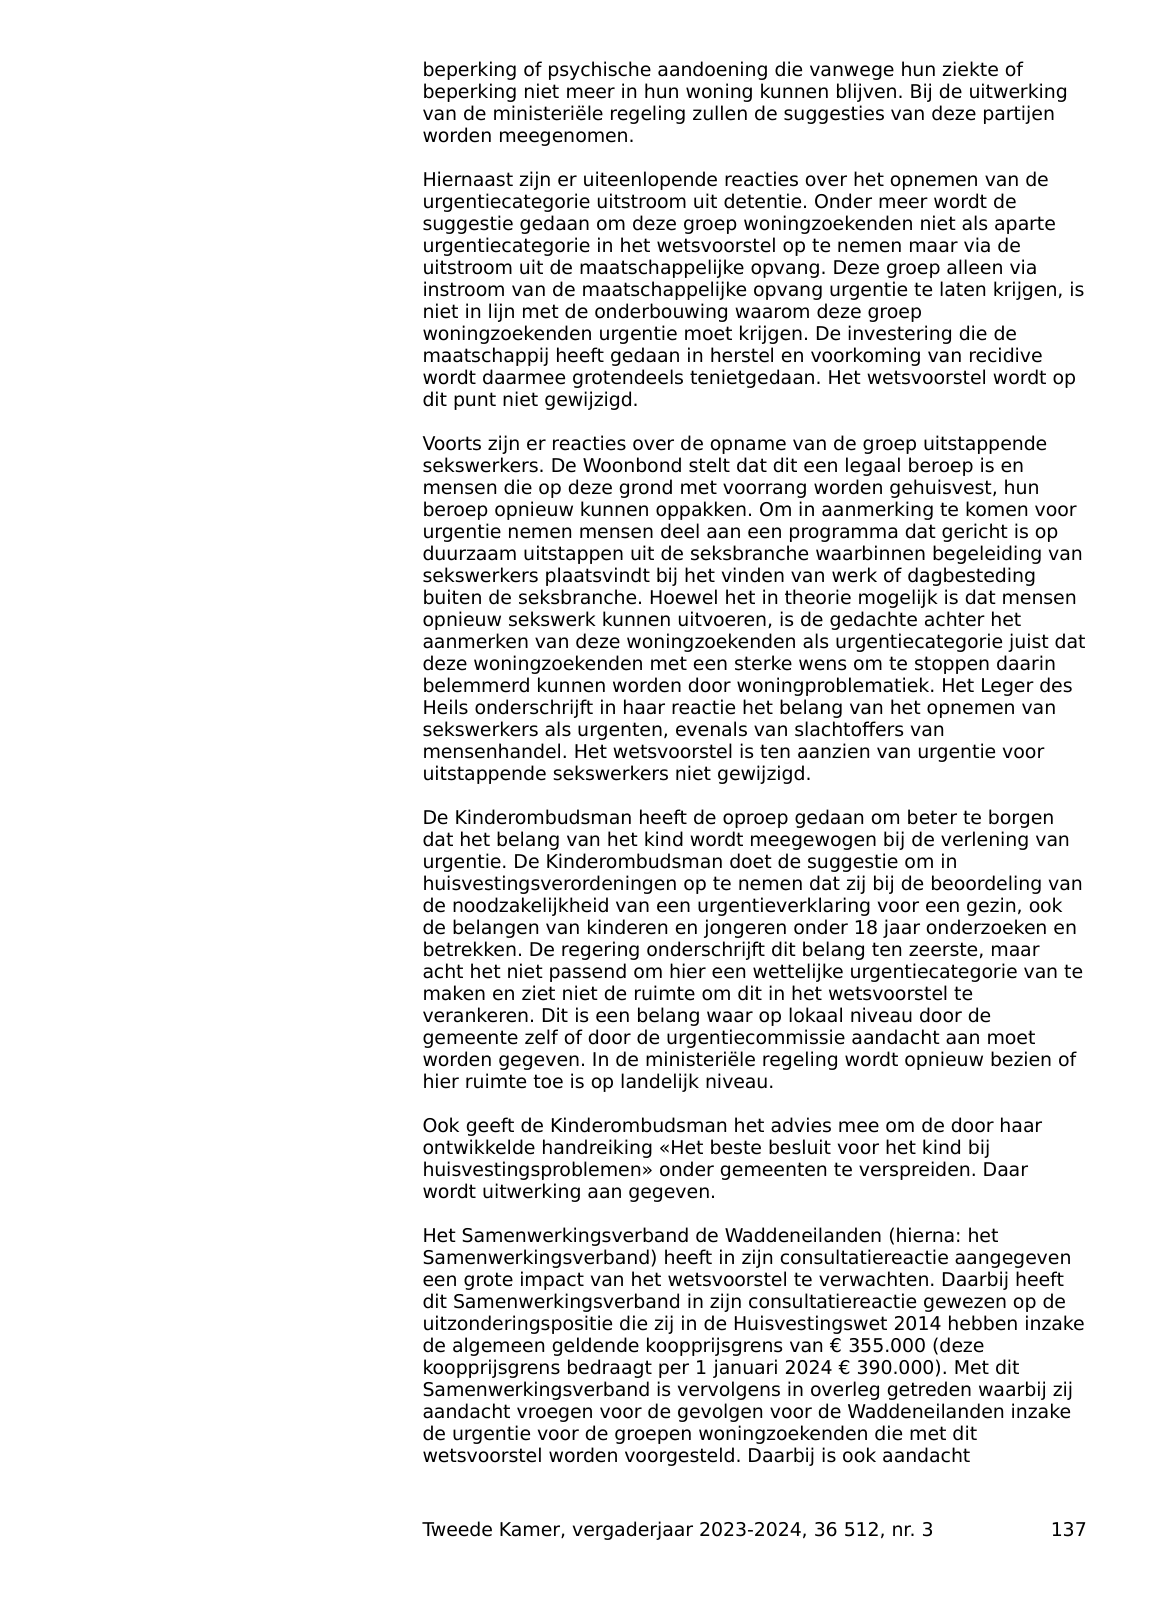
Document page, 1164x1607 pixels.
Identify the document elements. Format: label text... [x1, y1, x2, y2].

text Voorts zijn er reacties over de opname van de groep uitstappende sekswerkers. De Woonbond stelt dat dit een legaal beroep is en mensen die op deze grond met voorrang worden gehuisvest, hun beroep opnieuw kunnen oppakken. Om in aanmerking te komen voor urgentie nemen mensen deel aan een programma dat gericht is op duurzaam uitstappen uit de seksbranche waarbinnen begeleiding van sekswerkers plaatsvindt bij het vinden van werk of dagbesteding buiten de seksbranche. Hoewel het in theorie mogelijk is dat mensen opnieuw sekswerk kunnen uitvoeren, is de gedachte achter het aanmerken van deze woningzoekenden als urgentiecategorie juist dat deze woningzoekenden met een sterke wens om te stoppen daarin belemmerd kunnen worden door woningproblematiek. Het Leger des Heils onderschrijft in haar reactie het belang van het opnemen van sekswerkers als urgenten, evenals van slachtoffers van mensenhandel. Het wetsvoorstel is ten aanzien van urgentie voor uitstappende sekswerkers niet gewijzigd. [422, 433, 1087, 785]
text Ook geeft de Kinderombudsman het advies mee om de door haar ontwikkelde handreiking «Het beste besluit voor het kind bij huisvestingsproblemen» onder gemeenten te verspreiden. Daar wordt uitwerking aan gegeven. [422, 1115, 1087, 1203]
text De Kinderombudsman heeft de oproep gedaan om beter te borgen dat het belang van het kind wordt meegewogen bij de verlening van urgentie. De Kinderombudsman doet de suggestie om in huisvestingsverordeningen op te nemen dat zij bij de beoordeling van de noodzakelijkheid van een urgentieverklaring voor een gezin, ook de belangen van kinderen en jongeren onder 18 jaar onderzoeken en betrekken. De regering onderschrijft dit belang ten zeerste, maar acht het niet passend om hier een wettelijke urgentiecategorie van te maken en ziet niet de ruimte om dit in het wetsvoorstel te verankeren. Dit is een belang waar op lokaal niveau door de gemeente zelf of door de urgentiecommissie aandacht aan moet worden gegeven. In de ministeriële regeling wordt opnieuw bezien of hier ruimte toe is op landelijk niveau. [422, 807, 1087, 1093]
text beperking of psychische aandoening die vanwege hun ziekte of beperking niet meer in hun woning kunnen blijven. Bij de uitwerking van de ministeriële regeling zullen de suggesties van deze partijen worden meegenomen. [422, 59, 1087, 147]
text Het Samenwerkingsverband de Waddeneilanden (hierna: het Samenwerkingsverband) heeft in zijn consultatiereactie aangegeven een grote impact van het wetsvoorstel te verwachten. Daarbij heeft dit Samenwerkingsverband in zijn consultatiereactie gewezen op de uitzonderingspositie die zij in de Huisvestingswet 2014 hebben inzake de algemeen geldende koopprijsgrens van € 355.000 (deze koopprijsgrens bedraagt per 1 januari 2024 € 390.000). Met dit Samenwerkingsverband is vervolgens in overleg getreden waarbij zij aandacht vroegen voor de gevolgen voor de Waddeneilanden inzake de urgentie voor de groepen woningzoekenden die met dit wetsvoorstel worden voorgesteld. Daarbij is ook aandacht [422, 1225, 1087, 1467]
text Hiernaast zijn er uiteenlopende reacties over het opnemen van de urgentiecategorie uitstroom uit detentie. Onder meer wordt de suggestie gedaan om deze groep woningzoekenden niet als aparte urgentiecategorie in het wetsvoorstel op te nemen maar via de uitstroom uit de maatschappelijke opvang. Deze groep alleen via instroom van de maatschappelijke opvang urgentie te laten krijgen, is niet in lijn met de onderbouwing waarom deze groep woningzoekenden urgentie moet krijgen. De investering die de maatschappij heeft gedaan in herstel en voorkoming van recidive wordt daarmee grotendeels tenietgedaan. Het wetsvoorstel wordt op dit punt niet gewijzigd. [422, 169, 1087, 411]
